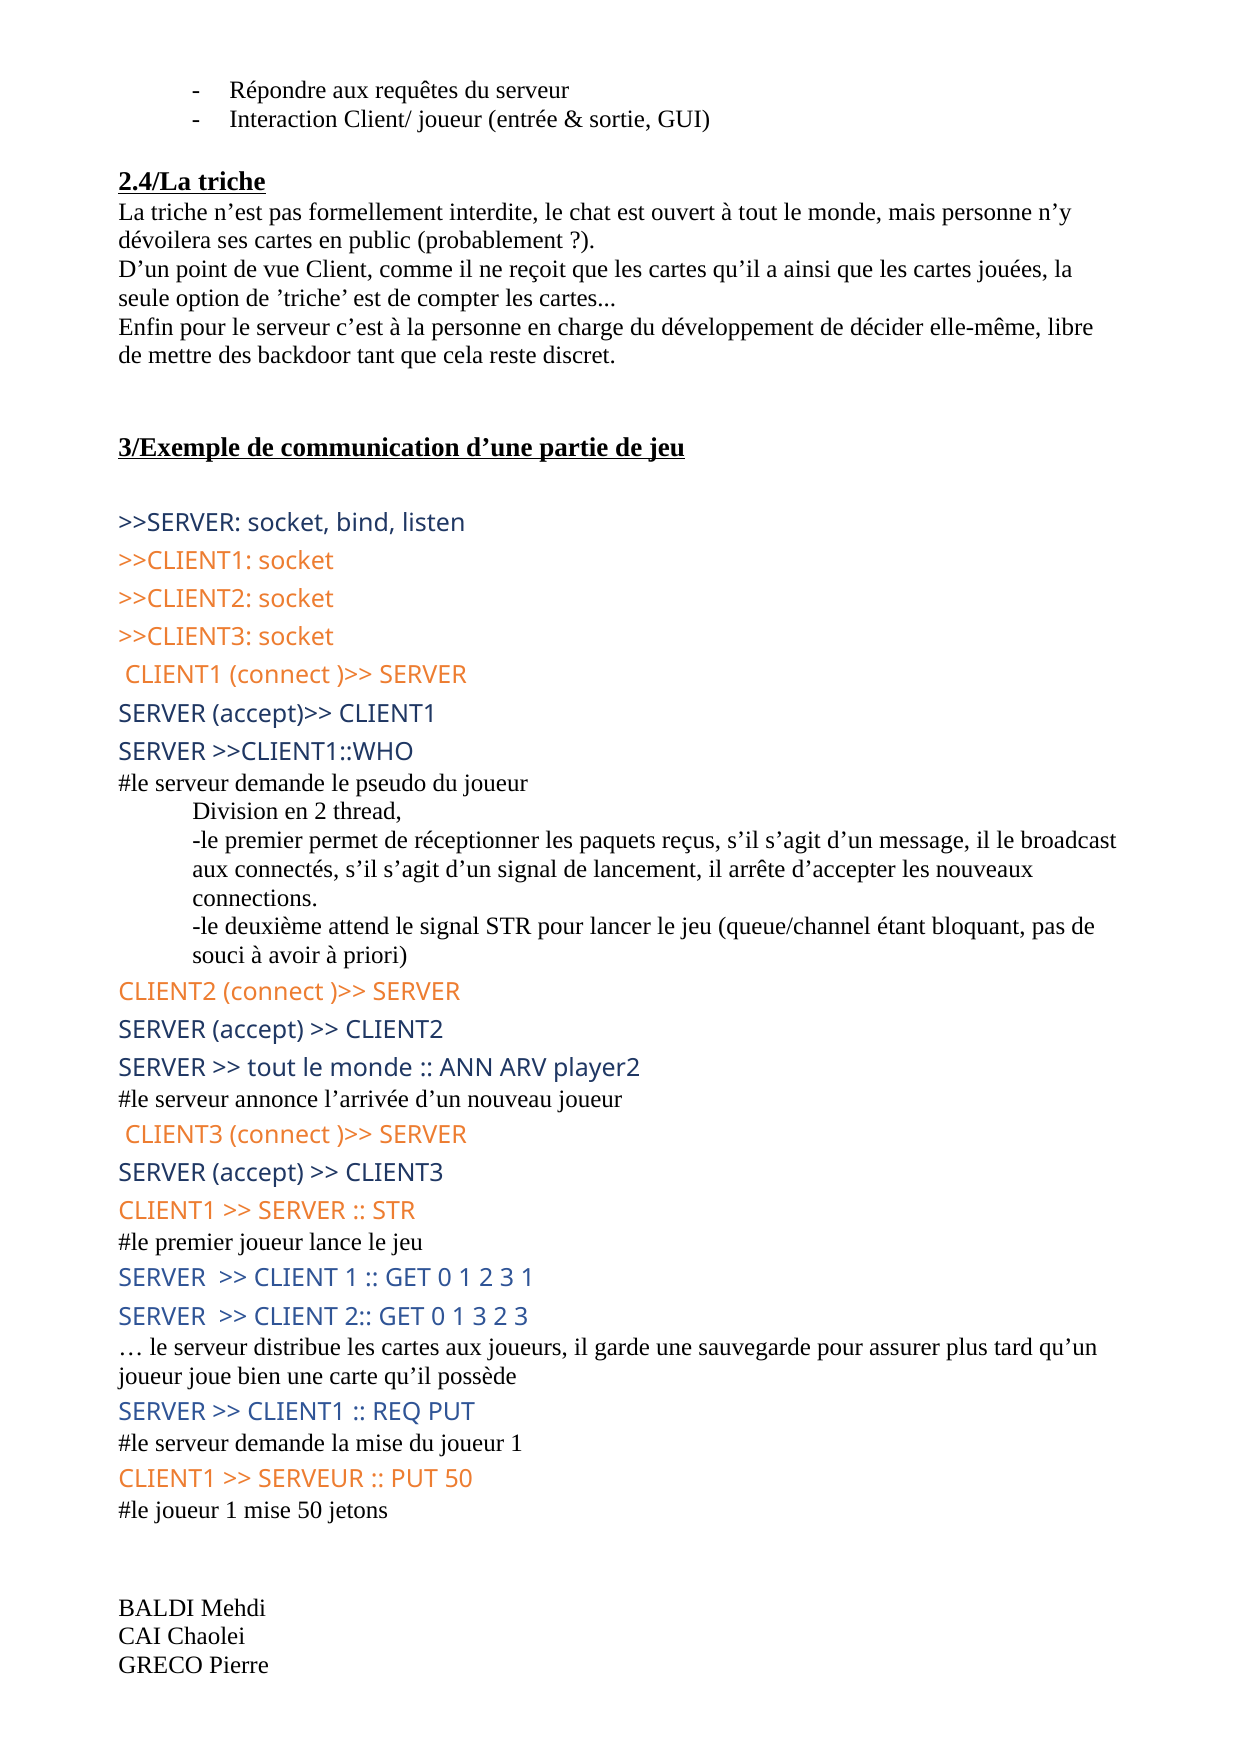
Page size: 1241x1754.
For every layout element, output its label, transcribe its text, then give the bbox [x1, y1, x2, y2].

subtitle CLIENT3 (connect )>> SERVER [118, 1117, 1122, 1151]
subtitle CLIENT1 (connect )>> SERVER [118, 657, 1122, 691]
subtitle >>CLIENT1: socket [118, 542, 1122, 577]
text La triche n’est pas formellement interdite, le chat est ouvert à tout le monde, mais personne n’y dévoilera ses cartes en public (probablement ?). [118, 197, 1122, 254]
subtitle SERVER (accept) >> CLIENT2 [118, 1011, 1122, 1045]
subtitle SERVER (accept)>> CLIENT1 [118, 695, 1122, 729]
text Division en 2 thread, [118, 796, 1122, 825]
subtitle >>SERVER: socket, bind, listen [118, 504, 1122, 538]
subtitle SERVER >>CLIENT1::WHO [118, 734, 1122, 768]
subtitle 2.4/La triche [118, 165, 1122, 197]
subtitle CLIENT2 (connect )>> SERVER [118, 973, 1122, 1007]
subtitle SERVER >> CLIENT 2:: GET 0 1 3 2 3 [118, 1298, 1122, 1332]
text #le serveur annonce l’arrivée d’un nouveau joueur [118, 1084, 1122, 1112]
text -le deuxième attend le signal STR pour lancer le jeu (queue/channel étant bloquant, pas de souci à avoir à priori) [192, 911, 1122, 969]
list Répondre aux requêtes du serveur [192, 75, 1122, 104]
list Interaction Client/ joueur (entrée & sortie, GUI) [192, 104, 1122, 132]
subtitle CLIENT1 >> SERVEUR :: PUT 50 [118, 1461, 1122, 1495]
text #le premier joueur lance le jeu [118, 1227, 1122, 1256]
text D’un point de vue Client, comme il ne reçoit que les cartes qu’il a ainsi que les cartes jouées, la seule option de ’triche’ est de compter les cartes... [118, 254, 1122, 312]
subtitle SERVER >> tout le monde :: ANN ARV player2 [118, 1049, 1122, 1084]
subtitle 3/Exemple de communication d’une partie de jeu [118, 431, 1122, 462]
subtitle SERVER (accept) >> CLIENT3 [118, 1155, 1122, 1189]
text -le premier permet de réceptionner les paquets reçus, s’il s’agit d’un message, il le broadcast aux connectés, s’il s’agit d’un signal de lancement, il arrête d’accepter les nouveaux connections. [192, 825, 1122, 911]
subtitle >>CLIENT2: socket [118, 581, 1122, 615]
text #le serveur demande la mise du joueur 1 [118, 1428, 1122, 1457]
subtitle SERVER >> CLIENT1 :: REQ PUT [118, 1394, 1122, 1428]
subtitle >>CLIENT3: socket [118, 619, 1122, 653]
text … le serveur distribue les cartes aux joueurs, il garde une sauvegarde pour assurer plus tard qu’un joueur joue bien une carte qu’il possède [118, 1332, 1122, 1390]
subtitle CLIENT1 >> SERVER :: STR [118, 1193, 1122, 1227]
subtitle SERVER >> CLIENT 1 :: GET 0 1 2 3 1 [118, 1260, 1122, 1294]
text Enfin pour le serveur c’est à la personne en charge du développement de décider elle-même, libre de mettre des backdoor tant que cela reste discret. [118, 312, 1122, 369]
text #le serveur demande le pseudo du joueur [118, 768, 1122, 796]
text #le joueur 1 mise 50 jetons [118, 1495, 1122, 1524]
